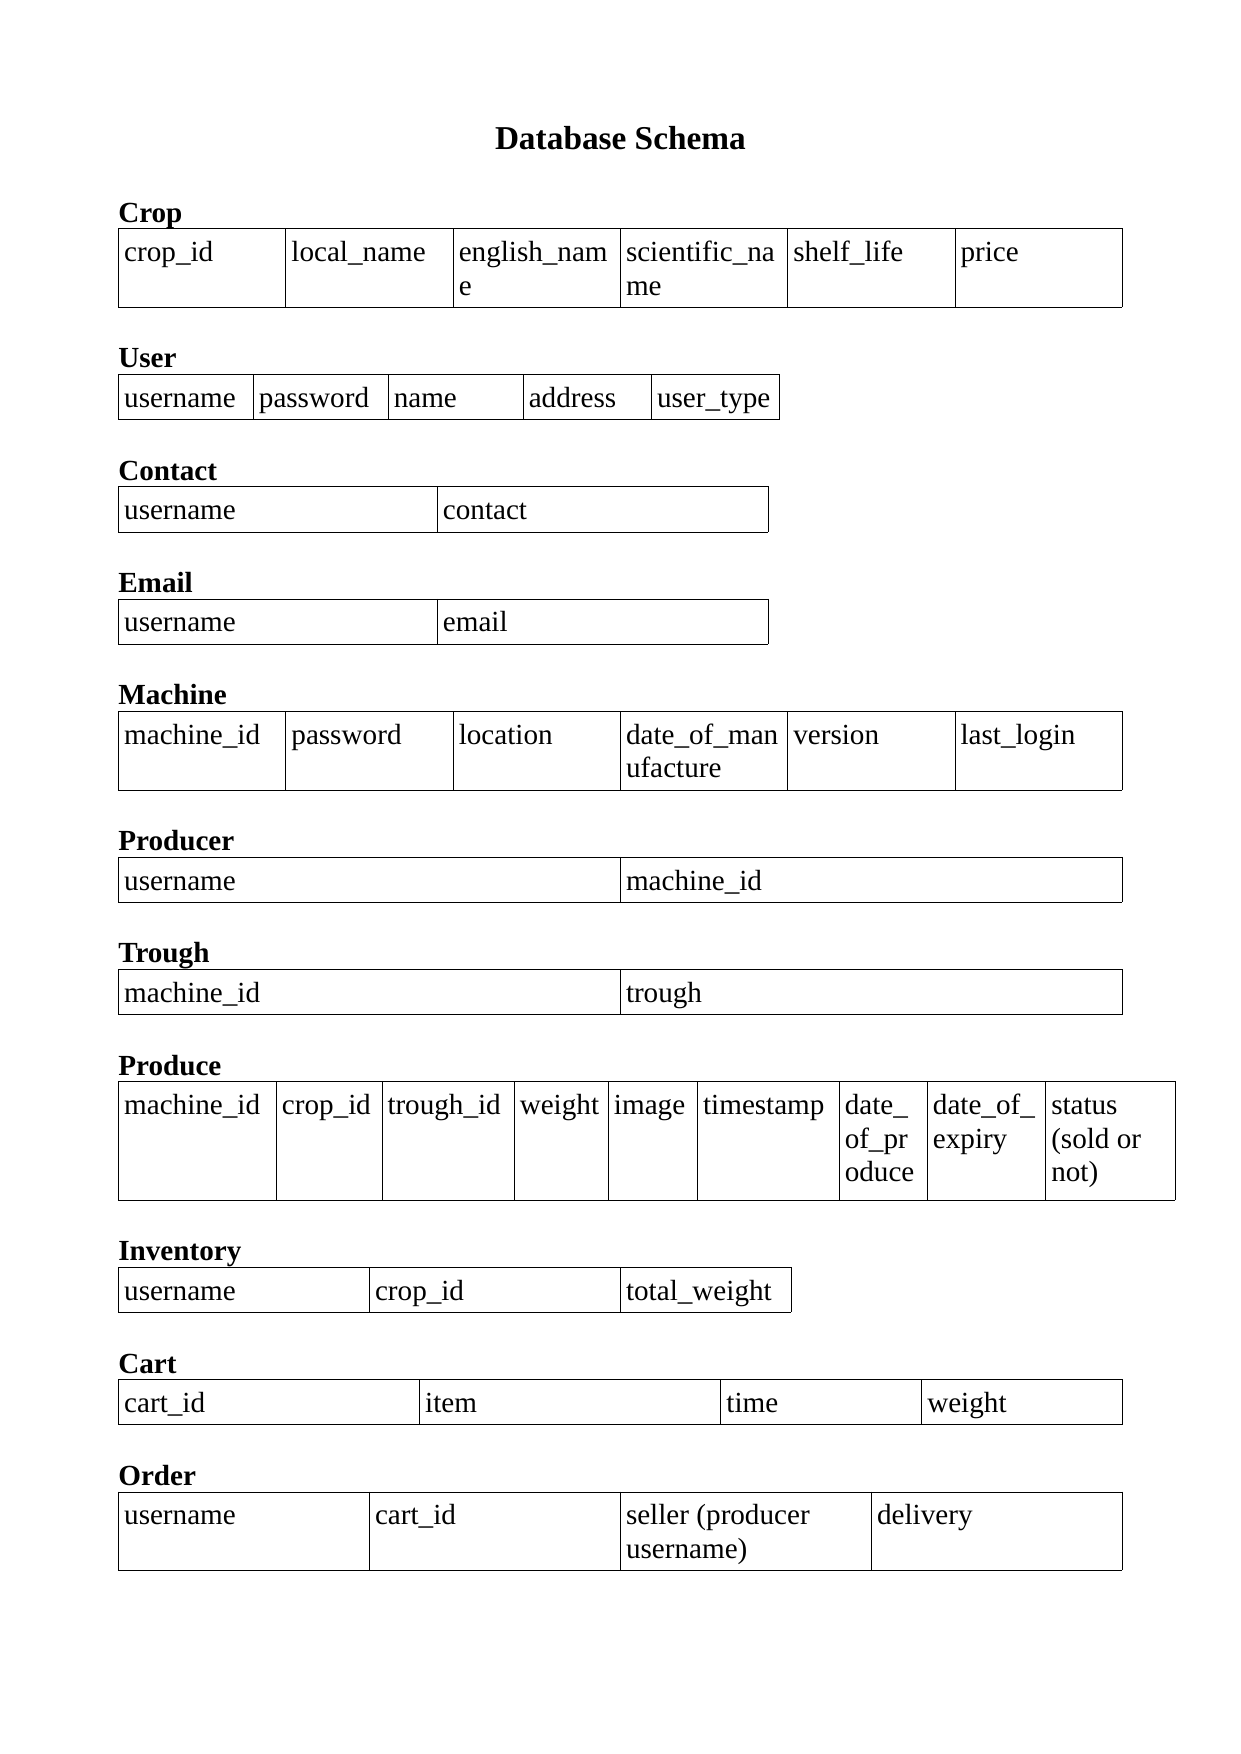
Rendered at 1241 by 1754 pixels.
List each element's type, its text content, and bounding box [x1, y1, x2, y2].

text Producer [118, 823, 1122, 857]
table_header user_type [652, 375, 779, 419]
table_header trough_id [383, 1082, 514, 1200]
table_header seller (producer username) [621, 1493, 871, 1570]
table_header timestamp [698, 1082, 839, 1200]
table_header email [438, 600, 768, 644]
table_header machine_id [119, 1082, 276, 1200]
text Contact [118, 453, 1122, 486]
table_header status (sold or not) [1046, 1082, 1175, 1200]
table_header username [119, 1268, 369, 1312]
table_header weight [922, 1380, 1122, 1424]
table_header location [454, 712, 620, 790]
table_header cart_id [370, 1493, 620, 1570]
table_header shelf_life [788, 229, 955, 307]
table_header scientific_name [621, 229, 787, 307]
text Order [118, 1458, 1122, 1492]
text Cart [118, 1346, 1122, 1379]
table_header local_name [286, 229, 453, 307]
table_header total_weight [621, 1268, 791, 1312]
table_header address [524, 375, 651, 419]
table_header crop_id [119, 229, 285, 307]
table_header username [119, 487, 437, 532]
table_header machine_id [621, 858, 1122, 902]
table_header crop_id [277, 1082, 382, 1200]
table_header username [119, 600, 437, 644]
table_header username [119, 858, 620, 902]
table_header username [119, 1493, 369, 1570]
table_header delivery [872, 1493, 1122, 1570]
text User [118, 341, 1122, 374]
table_header weight [515, 1082, 608, 1200]
table_header trough [621, 970, 1122, 1014]
table_header time [721, 1380, 921, 1424]
text Database Schema [118, 118, 1122, 156]
text Trough [118, 936, 1122, 969]
table_header english_name [454, 229, 620, 307]
table_header date_of_expiry [928, 1082, 1045, 1200]
table_header machine_id [119, 970, 620, 1014]
text Machine [118, 677, 1122, 711]
table_header username [119, 375, 253, 419]
table_header password [254, 375, 388, 419]
table_header contact [438, 487, 768, 532]
table_header crop_id [370, 1268, 620, 1312]
table_header version [788, 712, 955, 790]
table_header machine_id [119, 712, 285, 790]
table_header item [420, 1380, 720, 1424]
table_header price [956, 229, 1122, 307]
table_header name [389, 375, 523, 419]
table_header date_of_produce [840, 1082, 927, 1200]
text Crop [118, 195, 1122, 228]
table_header password [286, 712, 453, 790]
table_header last_login [956, 712, 1122, 790]
table_header cart_id [119, 1380, 419, 1424]
table_header date_of_manufacture [621, 712, 787, 790]
text Produce [118, 1048, 1122, 1081]
text Inventory [118, 1233, 1122, 1267]
text Email [118, 565, 1122, 599]
table_header image [609, 1082, 697, 1200]
